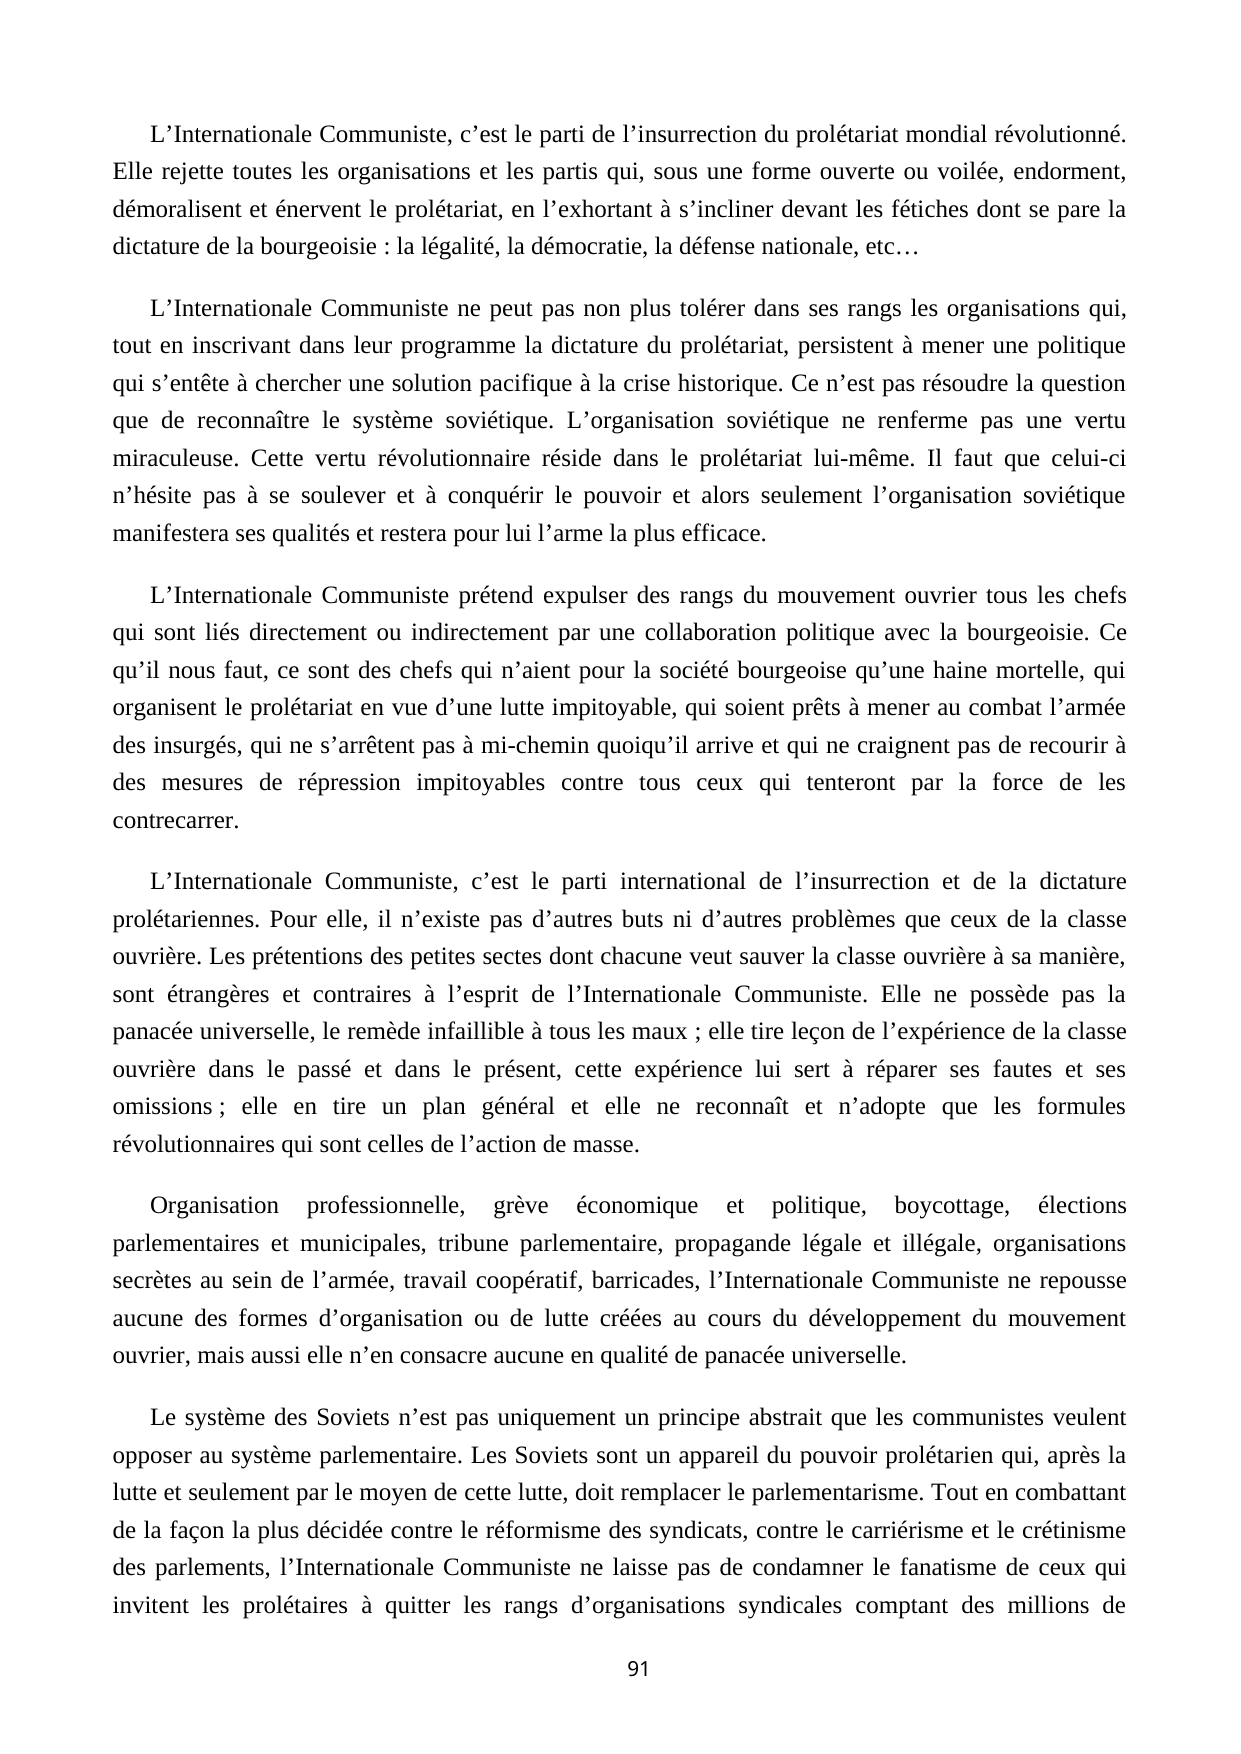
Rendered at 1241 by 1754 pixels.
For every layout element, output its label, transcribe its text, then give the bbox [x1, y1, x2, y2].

text Le système des Soviets n’est pas uniquement un principe abstrait que les communistes veulent opposer au système parlementaire. Les Soviets sont un appareil du pouvoir prolétarien qui, après la lutte et seulement par le moyen de cette lutte, doit remplacer le parlementarisme. Tout en combattant de la façon la plus décidée contre le réformisme des syndicats, contre le carriérisme et le crétinisme des parlements, l’Internationale Communiste ne laisse pas de condamner le fanatisme de ceux qui invitent les prolétaires à quitter les rangs d’organisations syndicales comptant des millions de [112, 1396, 1128, 1621]
text Organisation professionnelle, grève économique et politique, boycottage, élections parlementaires et municipales, tribune parlementaire, propagande légale et illégale, organisations secrètes au sein de l’armée, travail coopératif, barricades, l’Internationale Communiste ne repousse aucune des formes d’organisation ou de lutte créées au cours du développement du mouvement ouvrier, mais aussi elle n’en consacre aucune en qualité de panacée universelle. [112, 1184, 1128, 1371]
text L’Internationale Communiste, c’est le parti de l’insurrection du prolétariat mondial révolutionné. Elle rejette toutes les organisations et les partis qui, sous une forme ouverte ou voilée, endorment, démoralisent et énervent le prolétariat, en l’exhortant à s’incliner devant les fétiches dont se pare la dictature de la bourgeoisie : la légalité, la démocratie, la défense nationale, etc… [112, 112, 1128, 262]
text L’Internationale Communiste ne peut pas non plus tolérer dans ses rangs les organisations qui, tout en inscrivant dans leur programme la dictature du prolétariat, persistent à mener une politique qui s’entête à chercher une solution pacifique à la crise historique. Ce n’est pas résoudre la question que de reconnaître le système soviétique. L’organisation soviétique ne renferme pas une vertu miraculeuse. Cette vertu révolutionnaire réside dans le prolétariat lui-même. Il faut que celui-ci n’hésite pas à se soulever et à conquérir le pouvoir et alors seulement l’organisation soviétique manifestera ses qualités et restera pour lui l’arme la plus efficace. [112, 286, 1128, 549]
text L’Internationale Communiste prétend expulser des rangs du mouvement ouvrier tous les chefs qui sont liés directement ou indirectement par une collaboration politique avec la bourgeoisie. Ce qu’il nous faut, ce sont des chefs qui n’aient pour la société bourgeoise qu’une haine mortelle, qui organisent le prolétariat en vue d’une lutte impitoyable, qui soient prêts à mener au combat l’armée des insurgés, qui ne s’arrêtent pas à mi-chemin quoiqu’il arrive et qui ne craignent pas de recourir à des mesures de répression impitoyables contre tous ceux qui tenteront par la force de les contrecarrer. [112, 573, 1128, 836]
text L’Internationale Communiste, c’est le parti international de l’insurrection et de la dictature prolétariennes. Pour elle, il n’existe pas d’autres buts ni d’autres problèmes que ceux de la classe ouvrière. Les prétentions des petites sectes dont chacune veut sauver la classe ouvrière à sa manière, sont étrangères et contraires à l’esprit de l’Internationale Communiste. Elle ne possède pas la panacée universelle, le remède infaillible à tous les maux ; elle tire leçon de l’expérience de la classe ouvrière dans le passé et dans le présent, cette expérience lui sert à réparer ses fautes et ses omissions ; elle en tire un plan général et elle ne reconnaît et n’adopte que les formules révolutionnaires qui sont celles de l’action de masse. [112, 860, 1128, 1160]
